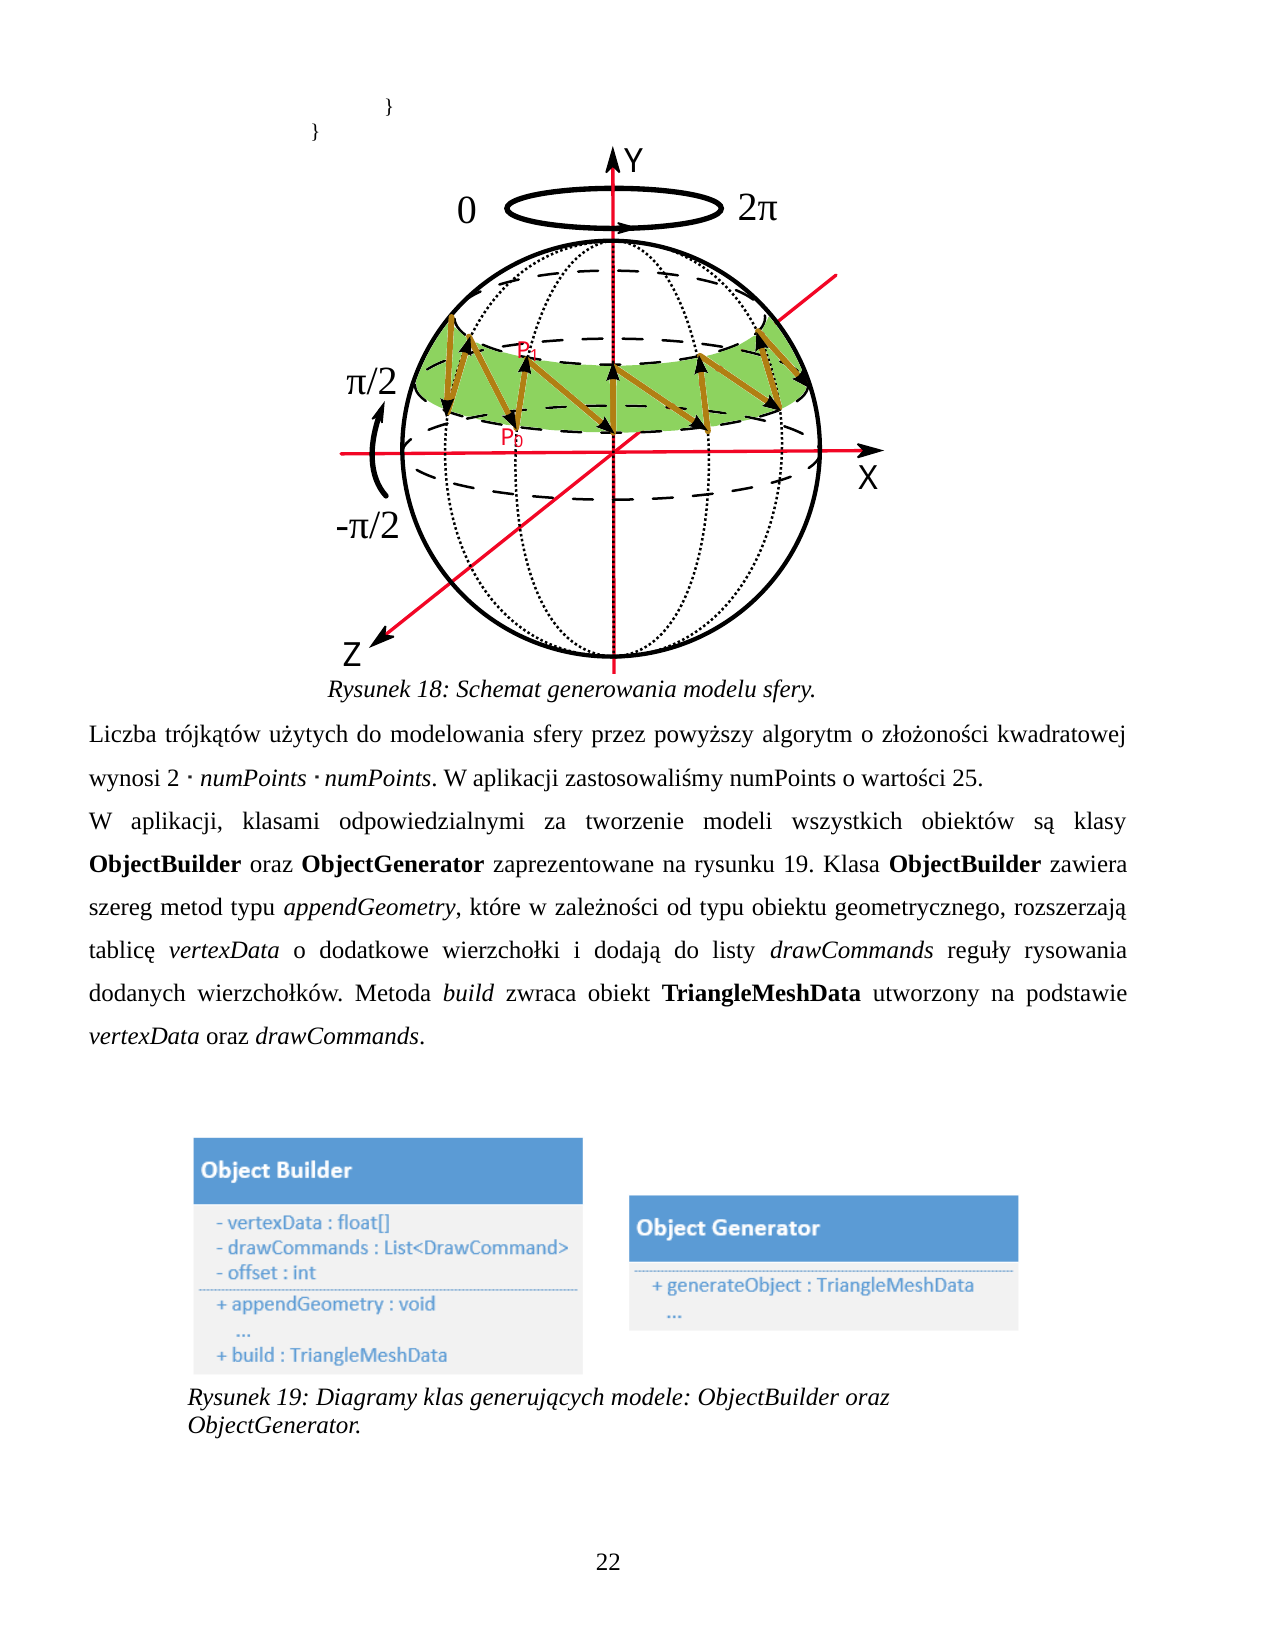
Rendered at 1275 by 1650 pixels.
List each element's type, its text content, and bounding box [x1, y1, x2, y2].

text } [88, 118, 1127, 143]
text Rysunek 18: Schemat generowania modelu sfery. [327, 155, 888, 703]
picture [185, 1128, 1031, 1382]
text Liczba trójkątów użytych do modelowania sfery przez powyższy algorytm o złożoności kwadratowej wynosi 2 ᐧ numPoints ᐧ numPoints. W aplikacji zastosowaliśmy numPoints o wartości 25. [88, 719, 1127, 791]
text Rysunek 19: Diagramy klas generujących modele: ObjectBuilder oraz ObjectGenerator. [187, 1382, 1029, 1439]
text W aplikacji, klasami odpowiedzialnymi za tworzenie modeli wszystkich obiektów są klasy ObjectBuilder oraz ObjectGenerator zaprezentowane na rysunku 19. Klasa ObjectBuilder zawiera szereg metod typu appendGeometry, które w zależności od typu obiektu geometrycznego, rozszerzają tablicę vertexData o dodatkowe wierzchołki i dodają do listy drawCommands reguły rysowania dodanych wierzchołków. Metoda build zwraca obiekt TriangleMeshData utworzony na podstawie vertexData oraz drawCommands. [88, 806, 1127, 1050]
text } [88, 94, 1127, 118]
